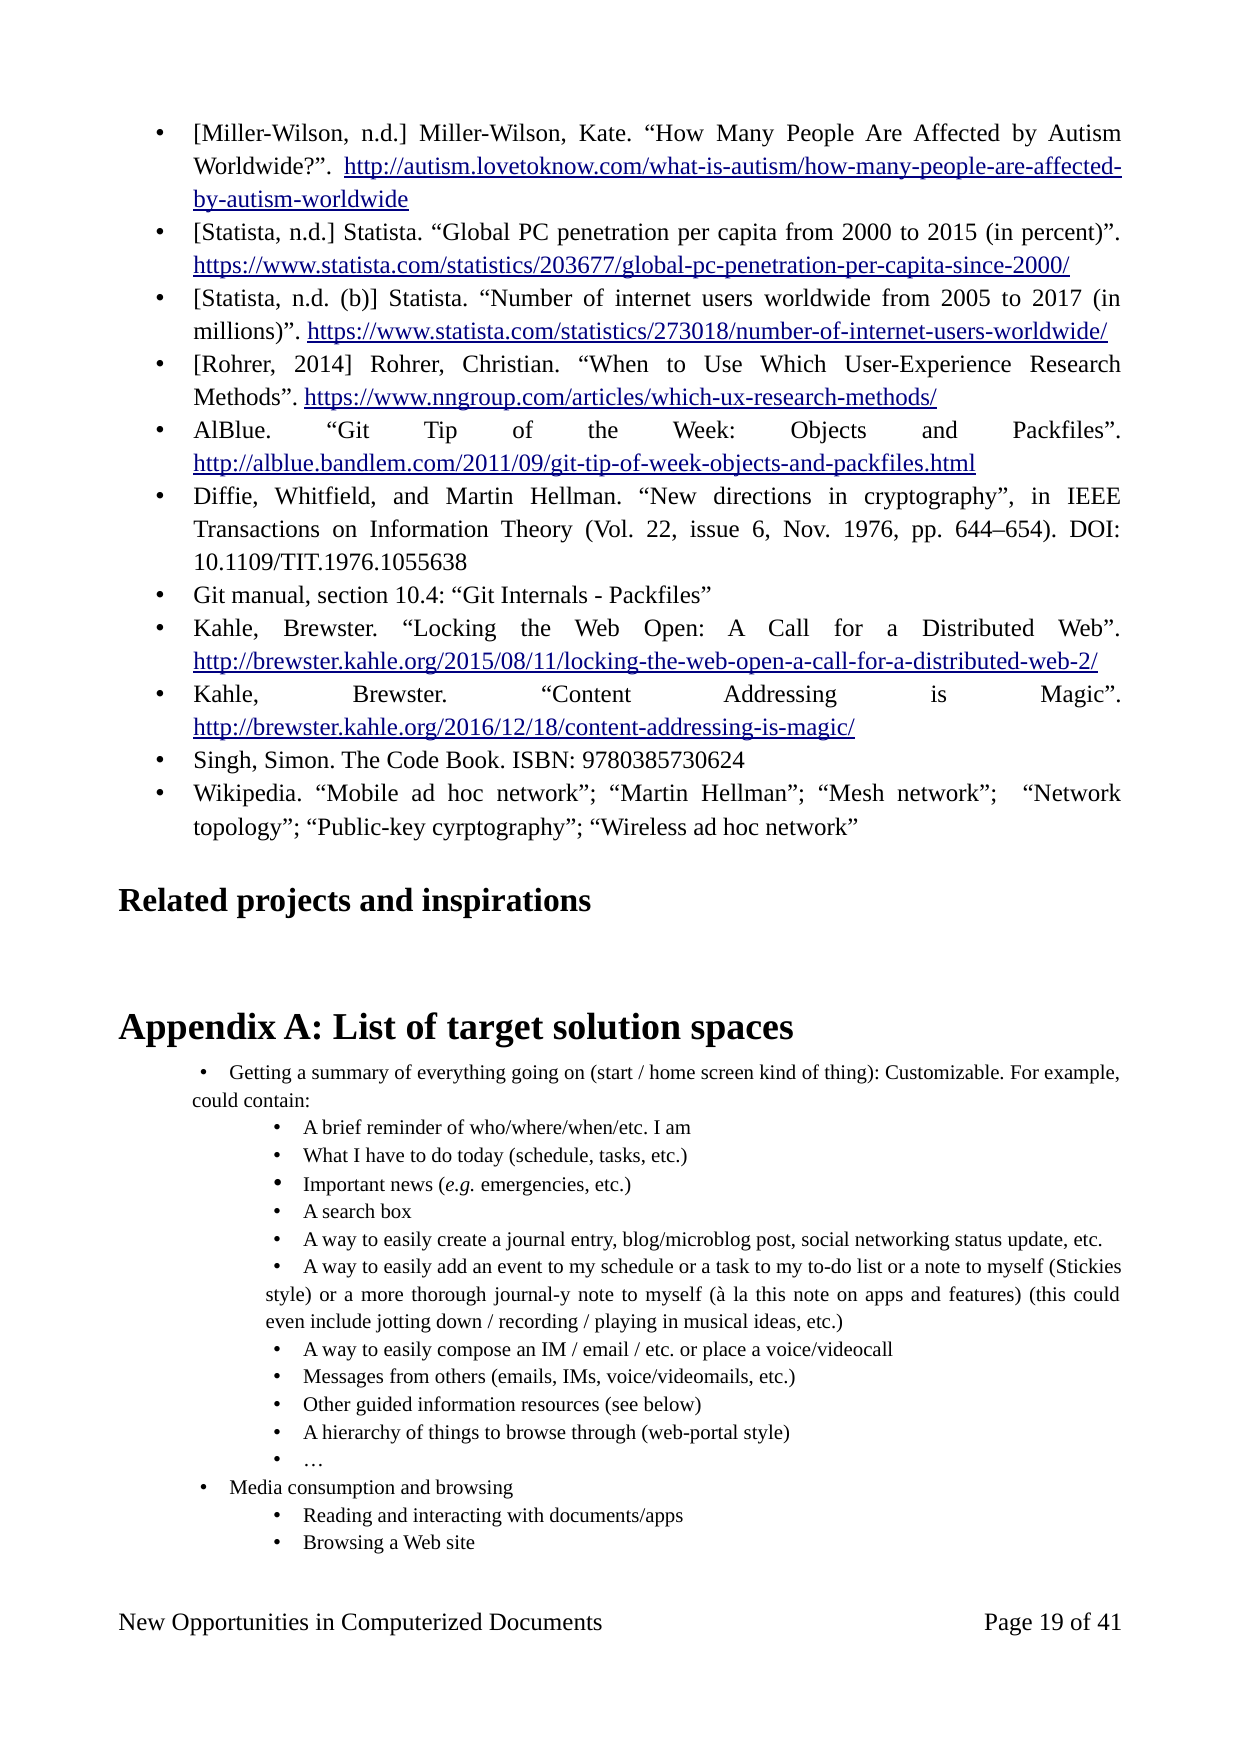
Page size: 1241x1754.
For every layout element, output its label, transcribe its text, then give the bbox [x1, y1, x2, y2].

list [Statista, n.d. (b)] Statista. “Number of internet users worldwide from 2005 to 2017 (in millions)”. https://www.statista.com/statistics/273018/number-of-internet-users-worldwide/ [156, 283, 1122, 345]
subtitle Related projects and inspirations [118, 880, 1122, 919]
list Browsing a Web site [236, 1530, 1122, 1554]
list Messages from others (emails, IMs, voice/videomails, etc.) [236, 1364, 1122, 1388]
list Media consumption and browsing [162, 1475, 1122, 1499]
list [Statista, n.d.] Statista. “Global PC penetration per capita from 2000 to 2015 (in percent)”. https://www.statista.com/statistics/203677/global-pc-penetration-per-capita-since-2000/ [156, 217, 1122, 279]
list Wikipedia. “Mobile ad hoc network”; “Martin Hellman”; “Mesh network”; “Network topology”; “Public-key cyrptography”; “Wireless ad hoc network” [156, 778, 1122, 840]
list Other guided information resources (see below) [236, 1392, 1122, 1416]
list A way to easily compose an IM / email / etc. or place a voice/videocall [236, 1337, 1122, 1361]
list Getting a summary of everything going on (start / home screen kind of thing): Customizable. For example, could contain: [162, 1060, 1122, 1112]
list A hierarchy of things to browse through (web-portal style) [236, 1420, 1122, 1444]
list Diffie, Whitfield, and Martin Hellman. “New directions in cryptography”, in IEEE Transactions on Information Theory (Vol. 22, issue 6, Nov. 1976, pp. 644–654). DOI: 10.1109/TIT.1976.1055638 [156, 481, 1122, 576]
list Kahle, Brewster. “Content Addressing is Magic”. http://brewster.kahle.org/2016/12/18/content-addressing-is-magic/ [156, 679, 1122, 741]
list A search box [236, 1199, 1122, 1223]
list Reading and interacting with documents/apps [236, 1502, 1122, 1527]
list Kahle, Brewster. “Locking the Web Open: A Call for a Distributed Web”. http://brewster.kahle.org/2015/08/11/locking-the-web-open-a-call-for-a-distributed-web-2/ [156, 613, 1122, 675]
list What I have to do today (schedule, tasks, etc.) [236, 1143, 1122, 1167]
list AlBlue. “Git Tip of the Week: Objects and Packfiles”. http://alblue.bandlem.com/2011/09/git-tip-of-week-objects-and-packfiles.html [156, 415, 1122, 477]
list [Miller-Wilson, n.d.] Miller-Wilson, Kate. “How Many People Are Affected by Autism Worldwide?”. http://autism.lovetoknow.com/what-is-autism/how-many-people-are-affected-by-autism-worldwide [156, 118, 1122, 213]
list Singh, Simon. The Code Book. ISBN: 9780385730624 [156, 746, 1122, 774]
list [Rohrer, 2014] Rohrer, Christian. “When to Use Which User-Experience Research Methods”. https://www.nngroup.com/articles/which-ux-research-methods/ [156, 349, 1122, 411]
list A way to easily add an event to my schedule or a task to my to-do list or a note to myself (Stickies style) or a more thorough journal-y note to myself (à la this note on apps and features) (this could even include jotting down / recording / playing in musical ideas, etc.) [236, 1254, 1122, 1333]
list Important news (e.g. emergencies, etc.) [236, 1170, 1122, 1195]
list … [236, 1447, 1122, 1471]
list Git manual, section 10.4: “Git Internals - Packfiles” [156, 580, 1122, 609]
subtitle Appendix A: List of target solution spaces [118, 1004, 1122, 1047]
list A brief reminder of who/where/when/etc. I am [236, 1115, 1122, 1139]
list A way to easily create a journal entry, blog/microblog post, social networking status update, etc. [236, 1226, 1122, 1251]
